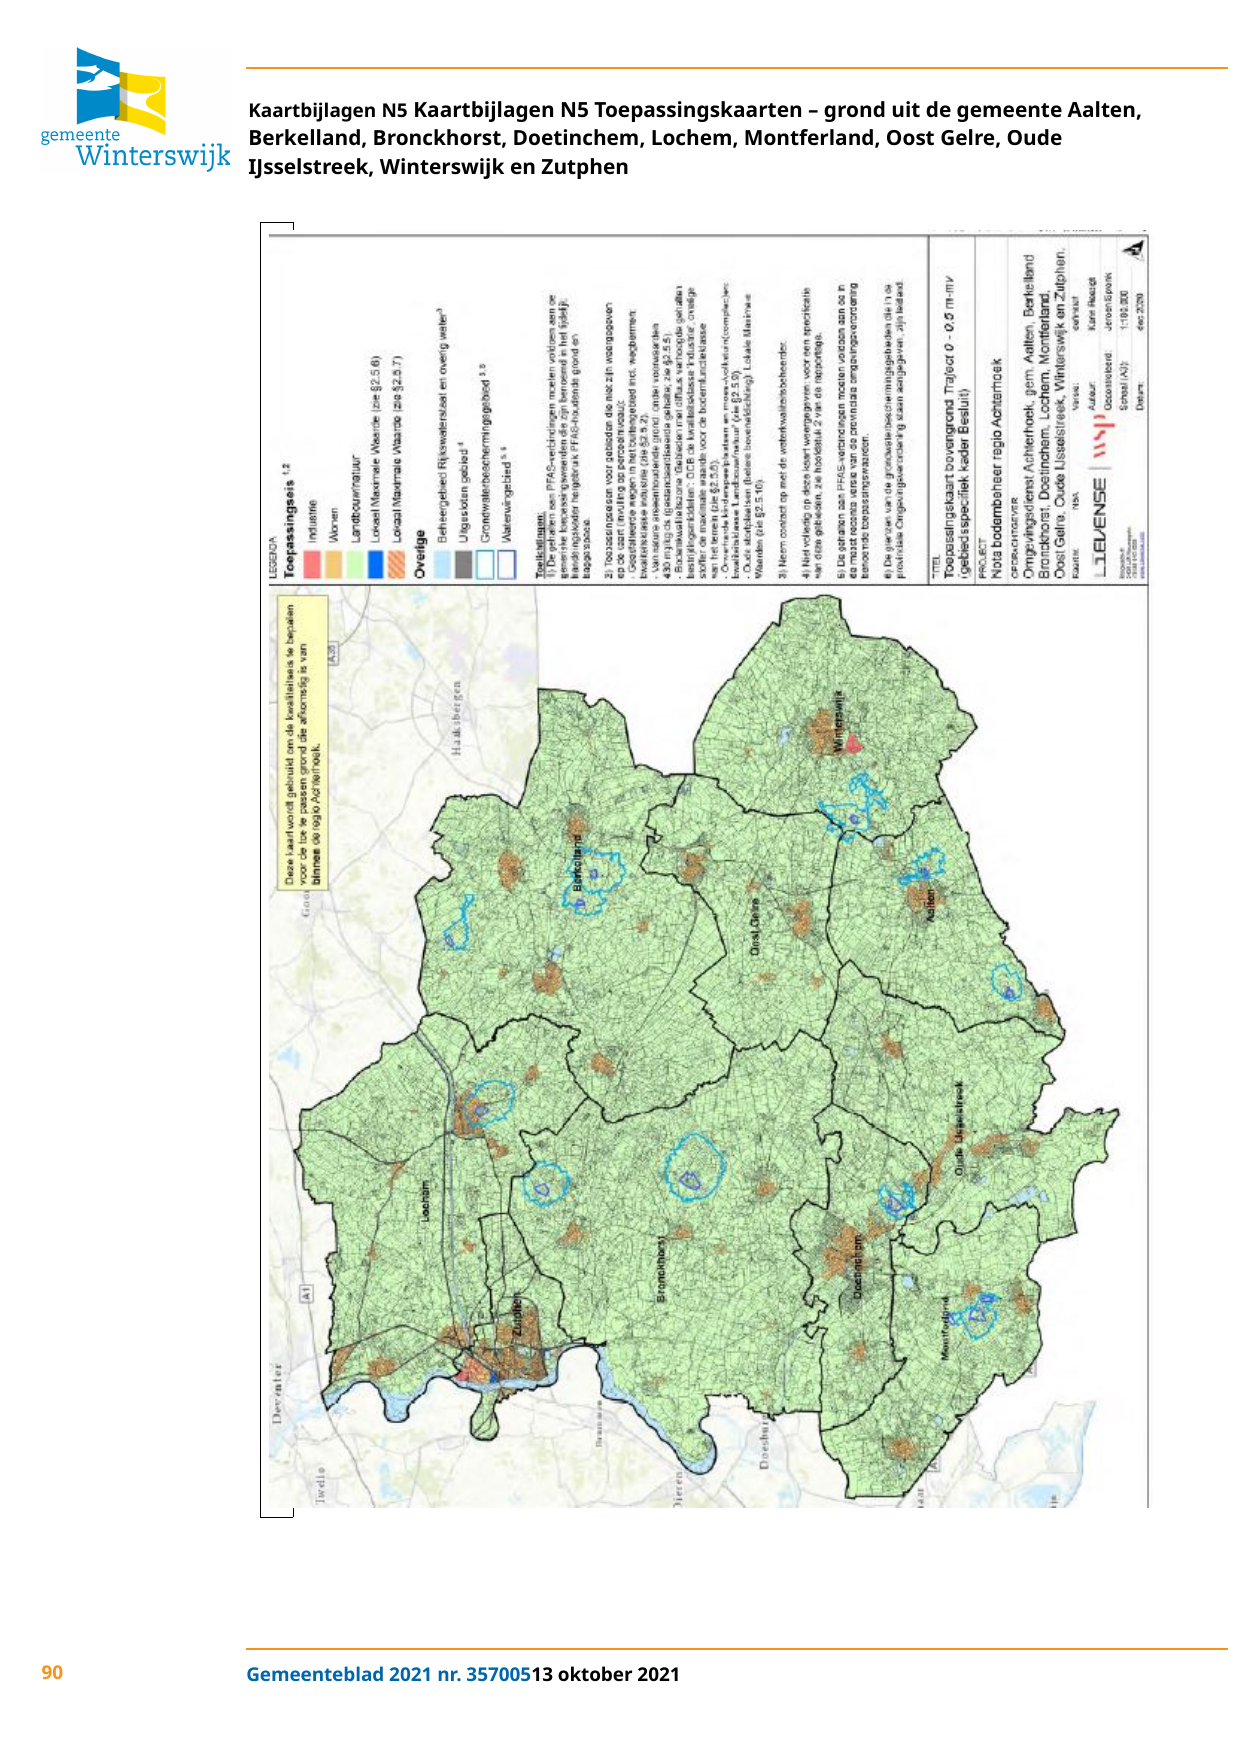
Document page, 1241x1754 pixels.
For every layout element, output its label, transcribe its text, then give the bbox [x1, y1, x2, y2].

text Kaartbijlagen N5 Kaartbijlagen N5 Toepassingskaarten – grond uit de gemeente Aalten, Berkelland, Bronckhorst, Doetinchem, Lochem, Montferland, Oost Gelre, Oude IJsselstreek, Winterswijk en Zutphen [248, 95, 1152, 180]
picture [225, 153, 231, 162]
picture [41, 47, 231, 172]
picture [268, 230, 1155, 1508]
